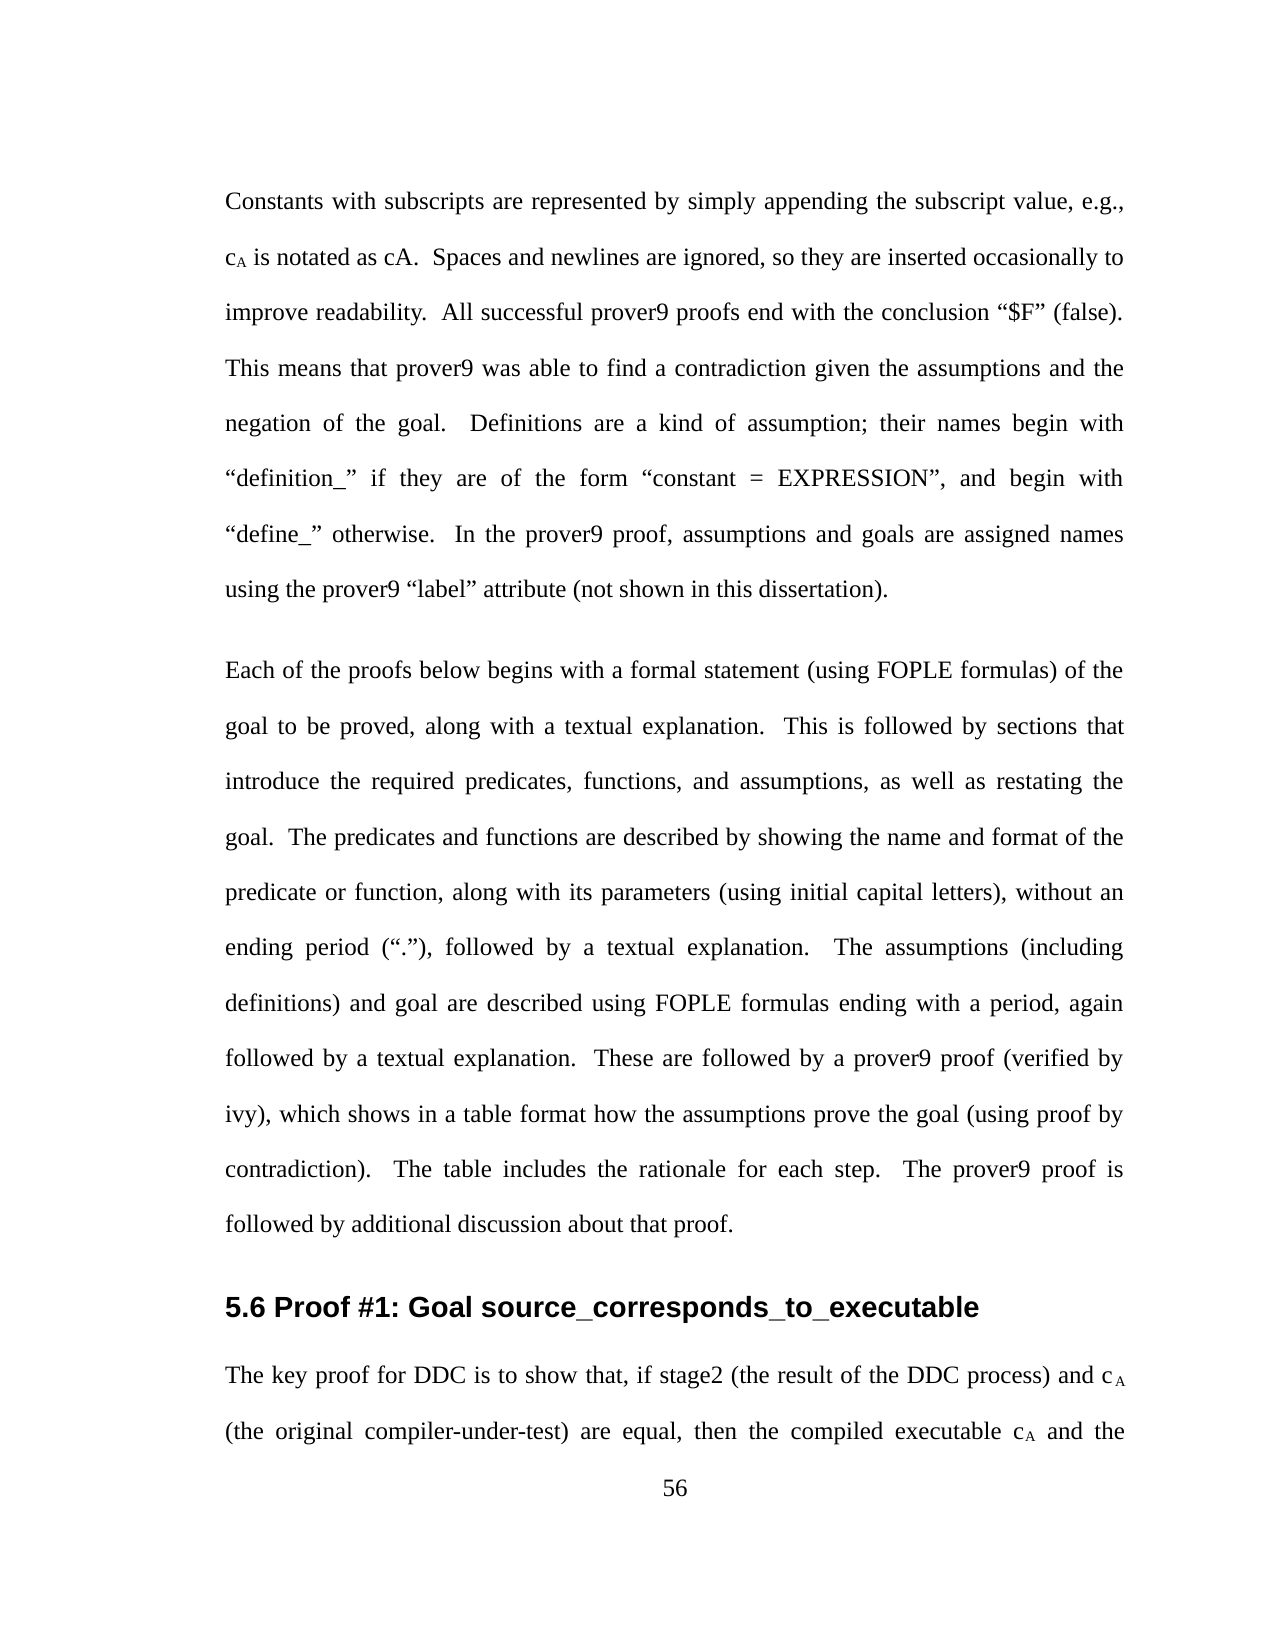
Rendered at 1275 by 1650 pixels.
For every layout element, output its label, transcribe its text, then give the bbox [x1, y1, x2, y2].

subtitle Proof #1: Goal source_corresponds_to_executable [225, 1291, 1125, 1323]
text Constants with subscripts are represented by simply appending the subscript value, e.g., cA is notated as cA. Spaces and newlines are ignored, so they are inserted occasionally to improve readability. All successful prover9 proofs end with the conclusion “$F” (false). This means that prover9 was able to find a contradiction given the assumptions and the negation of the goal. Definitions are a kind of assumption; their names begin with “definition_” if they are of the form “constant = EXPRESSION”, and begin with “define_” otherwise. In the prover9 proof, assumptions and goals are assigned names using the prover9 “label” attribute (not shown in this dissertation). [225, 187, 1125, 603]
text Each of the proofs below begins with a formal statement (using FOPLE formulas) of the goal to be proved, along with a textual explanation. This is followed by sections that introduce the required predicates, functions, and assumptions, as well as restating the goal. The predicates and functions are described by showing the name and format of the predicate or function, along with its parameters (using initial capital letters), without an ending period (“.”), followed by a textual explanation. The assumptions (including definitions) and goal are described using FOPLE formulas ending with a period, again followed by a textual explanation. These are followed by a prover9 proof (verified by ivy), which shows in a table format how the assumptions prove the goal (using proof by contradiction). The table includes the rationale for each step. The prover9 proof is followed by additional discussion about that proof. [225, 656, 1125, 1238]
text The key proof for DDC is to show that, if stage2 (the result of the DDC process) and cA (the original compiler-under-test) are equal, then the compiled executable cA and the [225, 1362, 1125, 1445]
